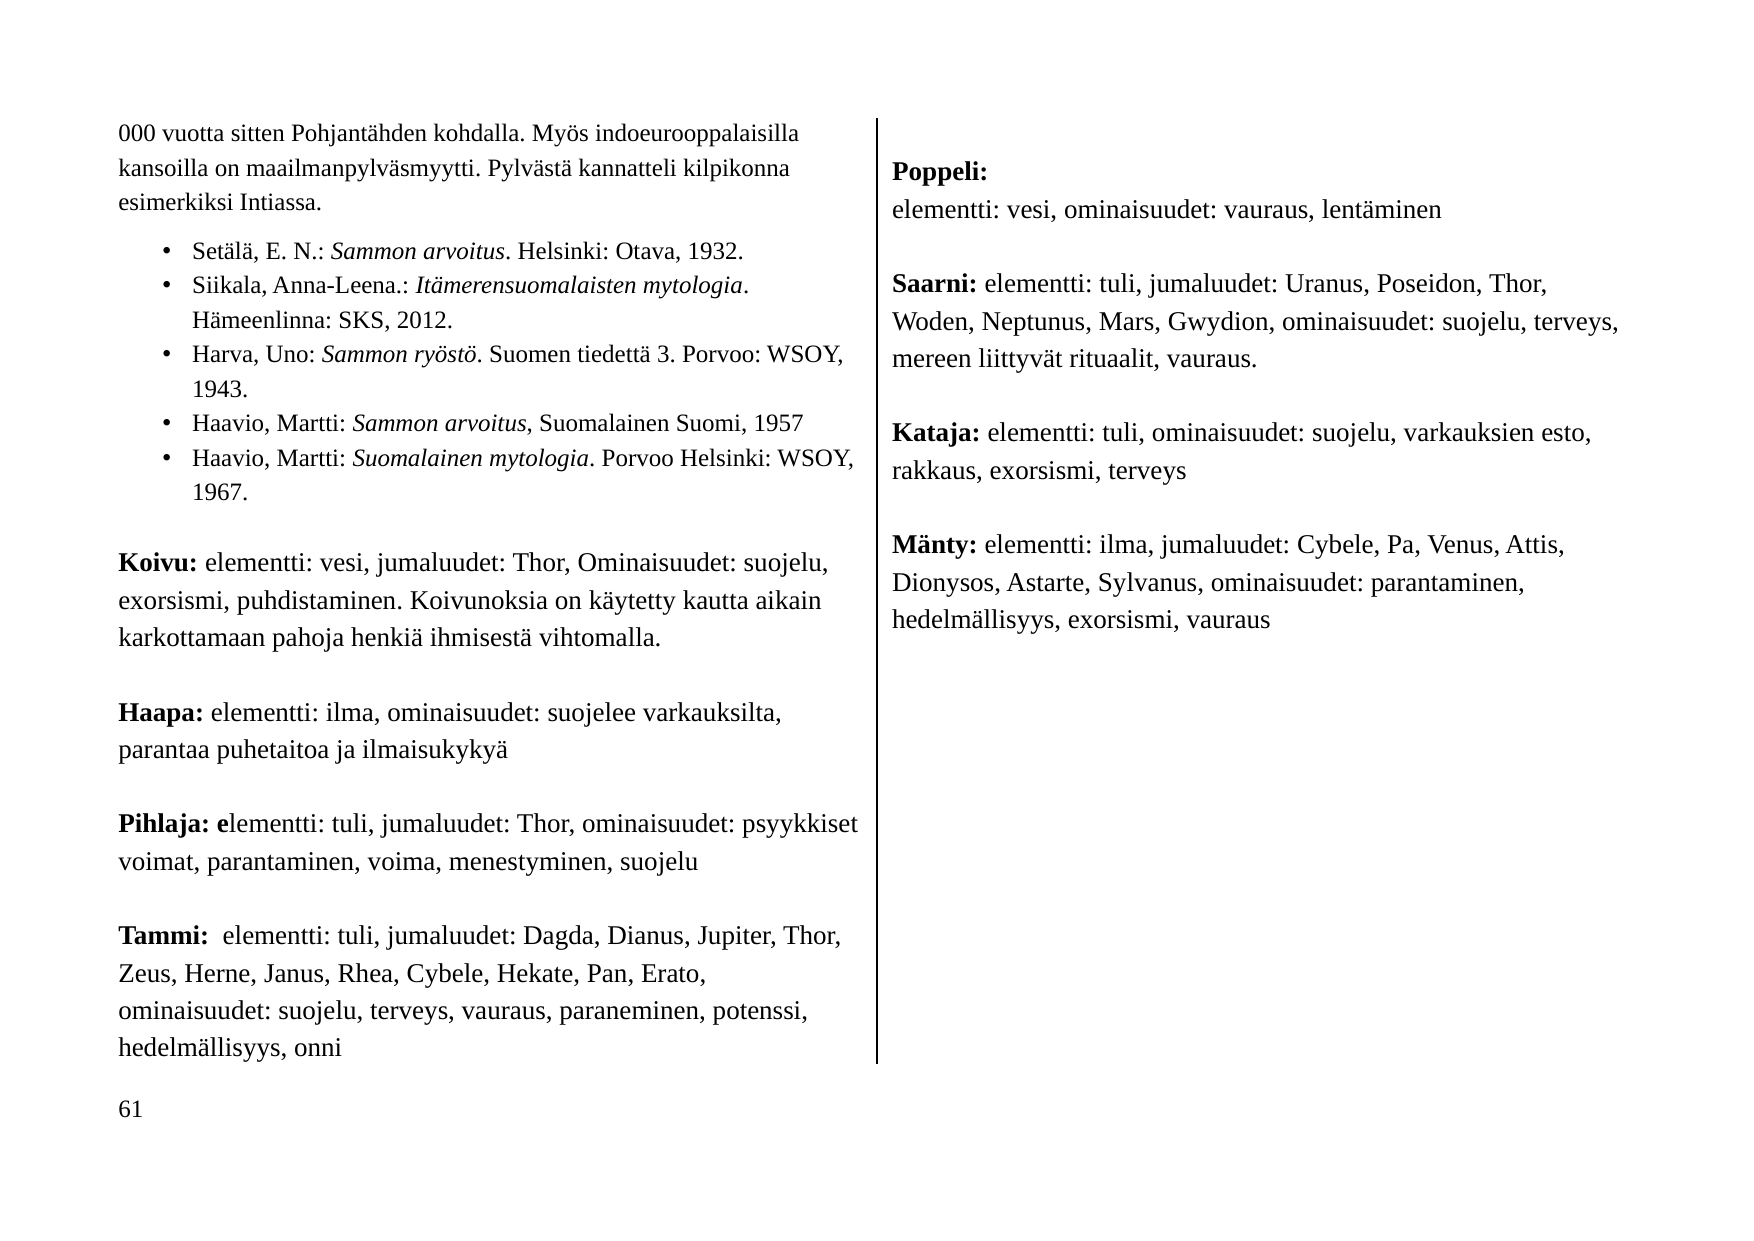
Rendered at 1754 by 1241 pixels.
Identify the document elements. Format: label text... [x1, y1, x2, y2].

list Setälä, E. N.: Sammon arvoitus. Helsinki: Otava, 1932. [162, 236, 862, 265]
text Poppeli: elementti: vesi, ominaisuudet: vauraus, lentäminen Saarni: elementti: tuli, jumaluudet: Uranus, Poseidon, Thor, Woden, Neptunus, Mars, Gwydion, ominaisuudet: suojelu, terveys, mereen liittyvät rituaalit, vauraus. Kataja: elementti: tuli, ominaisuudet: suojelu, varkauksien esto, rakkaus, exorsismi, terveys Mänty: elementti: ilma, jumaluudet: Cybele, Pa, Venus, Attis, Dionysos, Astarte, Sylvanus, ominaisuudet: parantaminen, hedelmällisyys, exorsismi, vauraus [892, 118, 1635, 634]
text Koivu: elementti: vesi, jumaluudet: Thor, Ominaisuudet: suojelu, exorsismi, puhdistaminen. Koivunoksia on käytetty kautta aikain karkottamaan pahoja henkiä ihmisestä vihtomalla. Haapa: elementti: ilma, ominaisuudet: suojelee varkauksilta, parantaa puhetaitoa ja ilmaisukykyä Pihlaja: elementti: tuli, jumaluudet: Thor, ominaisuudet: psyykkiset voimat, parantaminen, voima, menestyminen, suojelu Tammi: elementti: tuli, jumaluudet: Dagda, Dianus, Jupiter, Thor, Zeus, Herne, Janus, Rhea, Cybele, Hekate, Pan, Erato, ominaisuudet: suojelu, terveys, vauraus, paraneminen, potenssi, hedelmällisyys, onni [118, 546, 862, 1062]
text 000 vuotta sitten Pohjantähden kohdalla. Myös indoeurooppalaisilla kansoilla on maailmanpylväsmyytti. Pylvästä kannatteli kilpikonna esimerkiksi Intiassa. [118, 118, 862, 216]
list Haavio, Martti: Sammon arvoitus, Suomalainen Suomi, 1957 [162, 408, 862, 437]
list Haavio, Martti: Suomalainen mytologia. Porvoo Helsinki: WSOY, 1967. [162, 443, 862, 506]
list Harva, Uno: Sammon ryöstö. Suomen tiedettä 3. Porvoo: WSOY, 1943. [162, 339, 862, 403]
list Siikala, Anna-Leena.: Itämerensuomalaisten mytologia. Hämeenlinna: SKS, 2012. [162, 271, 862, 334]
